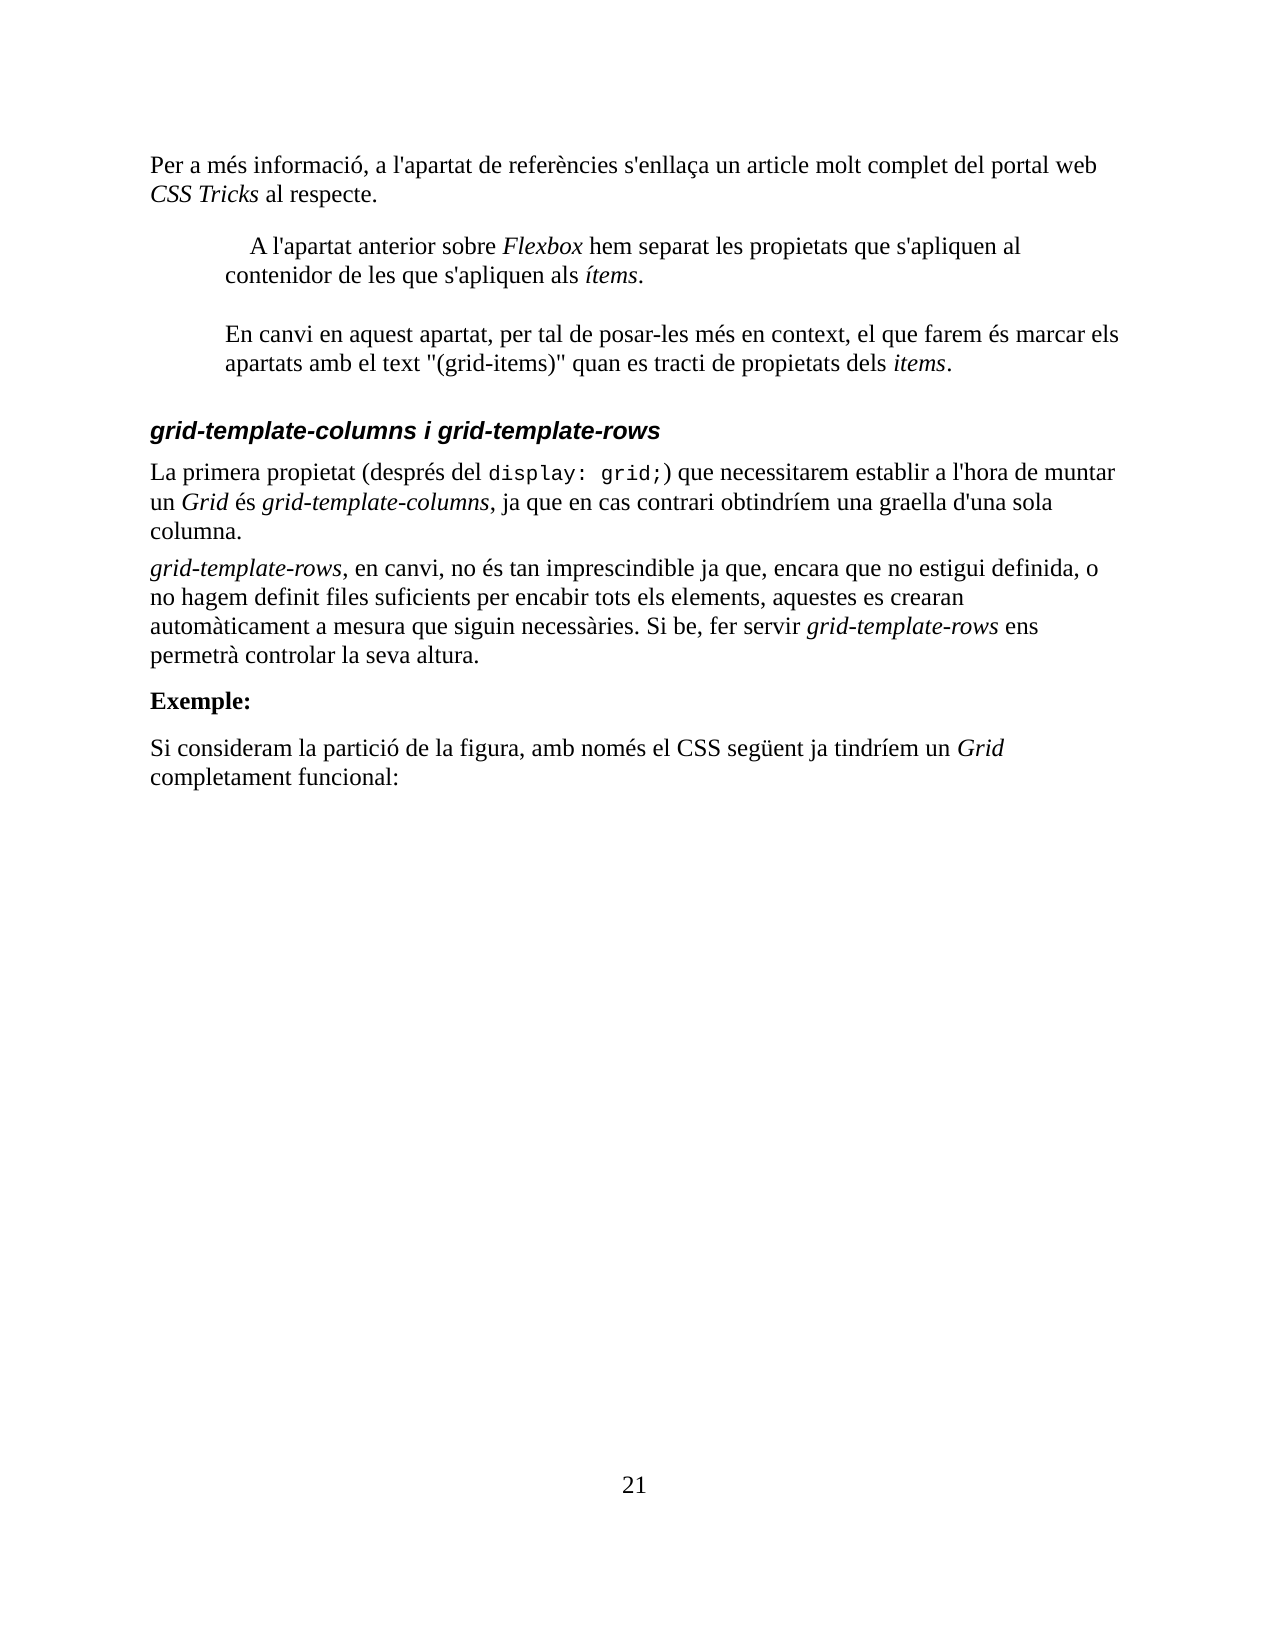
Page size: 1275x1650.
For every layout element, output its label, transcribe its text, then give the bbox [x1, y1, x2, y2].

subtitle grid-template-columns i grid-template-rows [150, 416, 1125, 445]
text En canvi en aquest apartat, per tal de posar-les més en context, el que farem és marcar els apartats amb el text "(grid-items)" quan es tracti de propietats dels items. [225, 319, 1125, 376]
text Si consideram la partició de la figura, amb només el CSS següent ja tindríem un Grid completament funcional: [150, 733, 1125, 791]
text Per a més informació, a l'apartat de referències s'enllaça un article molt complet del portal web CSS Tricks al respecte. [150, 150, 1125, 207]
text La primera propietat (després del display: grid;) que necessitarem establir a l'hora de muntar un Grid és grid-template-columns, ja que en cas contrari obtindríem una graella d'una sola columna. [150, 457, 1125, 544]
text grid-template-rows, en canvi, no és tan imprescindible ja que, encara que no estigui definida, o no hagem definit files suficients per encabir tots els elements, aquestes es crearan automàticament a mesura que siguin necessàries. Si be, fer servir grid-template-rows ens permetrà controlar la seva altura. [150, 553, 1125, 668]
text Exemple: [150, 686, 1125, 715]
text 📌 A l'apartat anterior sobre Flexbox hem separat les propietats que s'apliquen al contenidor de les que s'apliquen als ítems. [225, 231, 1125, 289]
